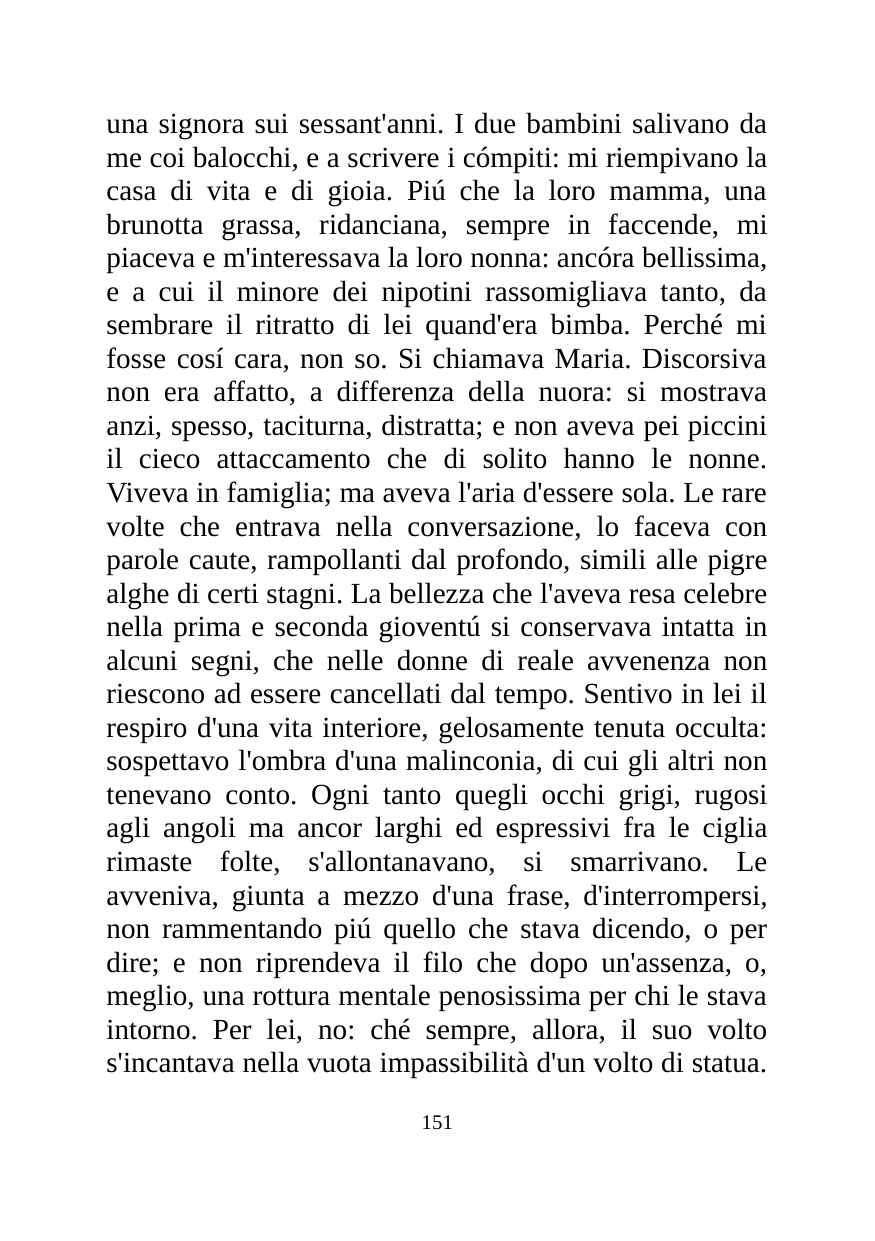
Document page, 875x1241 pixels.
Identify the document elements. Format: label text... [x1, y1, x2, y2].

text una signora sui sessant'anni. I due bambini salivano da me coi balocchi, e a scrivere i cómpiti: mi riempivano la casa di vita e di gioia. Piú che la loro mamma, una brunotta grassa, ridanciana, sempre in faccende, mi piaceva e m'interessava la loro nonna: ancóra bellissima, e a cui il minore dei nipotini rassomigliava tanto, da sembrare il ritratto di lei quand'era bimba. Perché mi fosse cosí cara, non so. Si chiamava Maria. Discorsiva non era affatto, a differenza della nuora: si mostrava anzi, spesso, taciturna, distratta; e non aveva pei piccini il cieco attaccamento che di solito hanno le nonne. Viveva in famiglia; ma aveva l'aria d'essere sola. Le rare volte che entrava nella conversazione, lo faceva con parole caute, rampollanti dal profondo, simili alle pigre alghe di certi stagni. La bellezza che l'aveva resa celebre nella prima e seconda gioventú si conservava intatta in alcuni segni, che nelle donne di reale avvenenza non riescono ad essere cancellati dal tempo. Sentivo in lei il respiro d'una vita interiore, gelosamente tenuta occulta: sospettavo l'ombra d'una malinconia, di cui gli altri non tenevano conto. Ogni tanto quegli occhi grigi, rugosi agli angoli ma ancor larghi ed espressivi fra le ciglia rimaste folte, s'allontanavano, si smarrivano. Le avveniva, giunta a mezzo d'una frase, d'interrompersi, non rammentando piú quello che stava dicendo, o per dire; e non riprendeva il filo che dopo un'assenza, o, meglio, una rottura mentale penosissima per chi le stava intorno. Per lei, no: ché sempre, allora, il suo volto s'incantava nella vuota impassibilità d'un volto di statua. [106, 106, 768, 1079]
